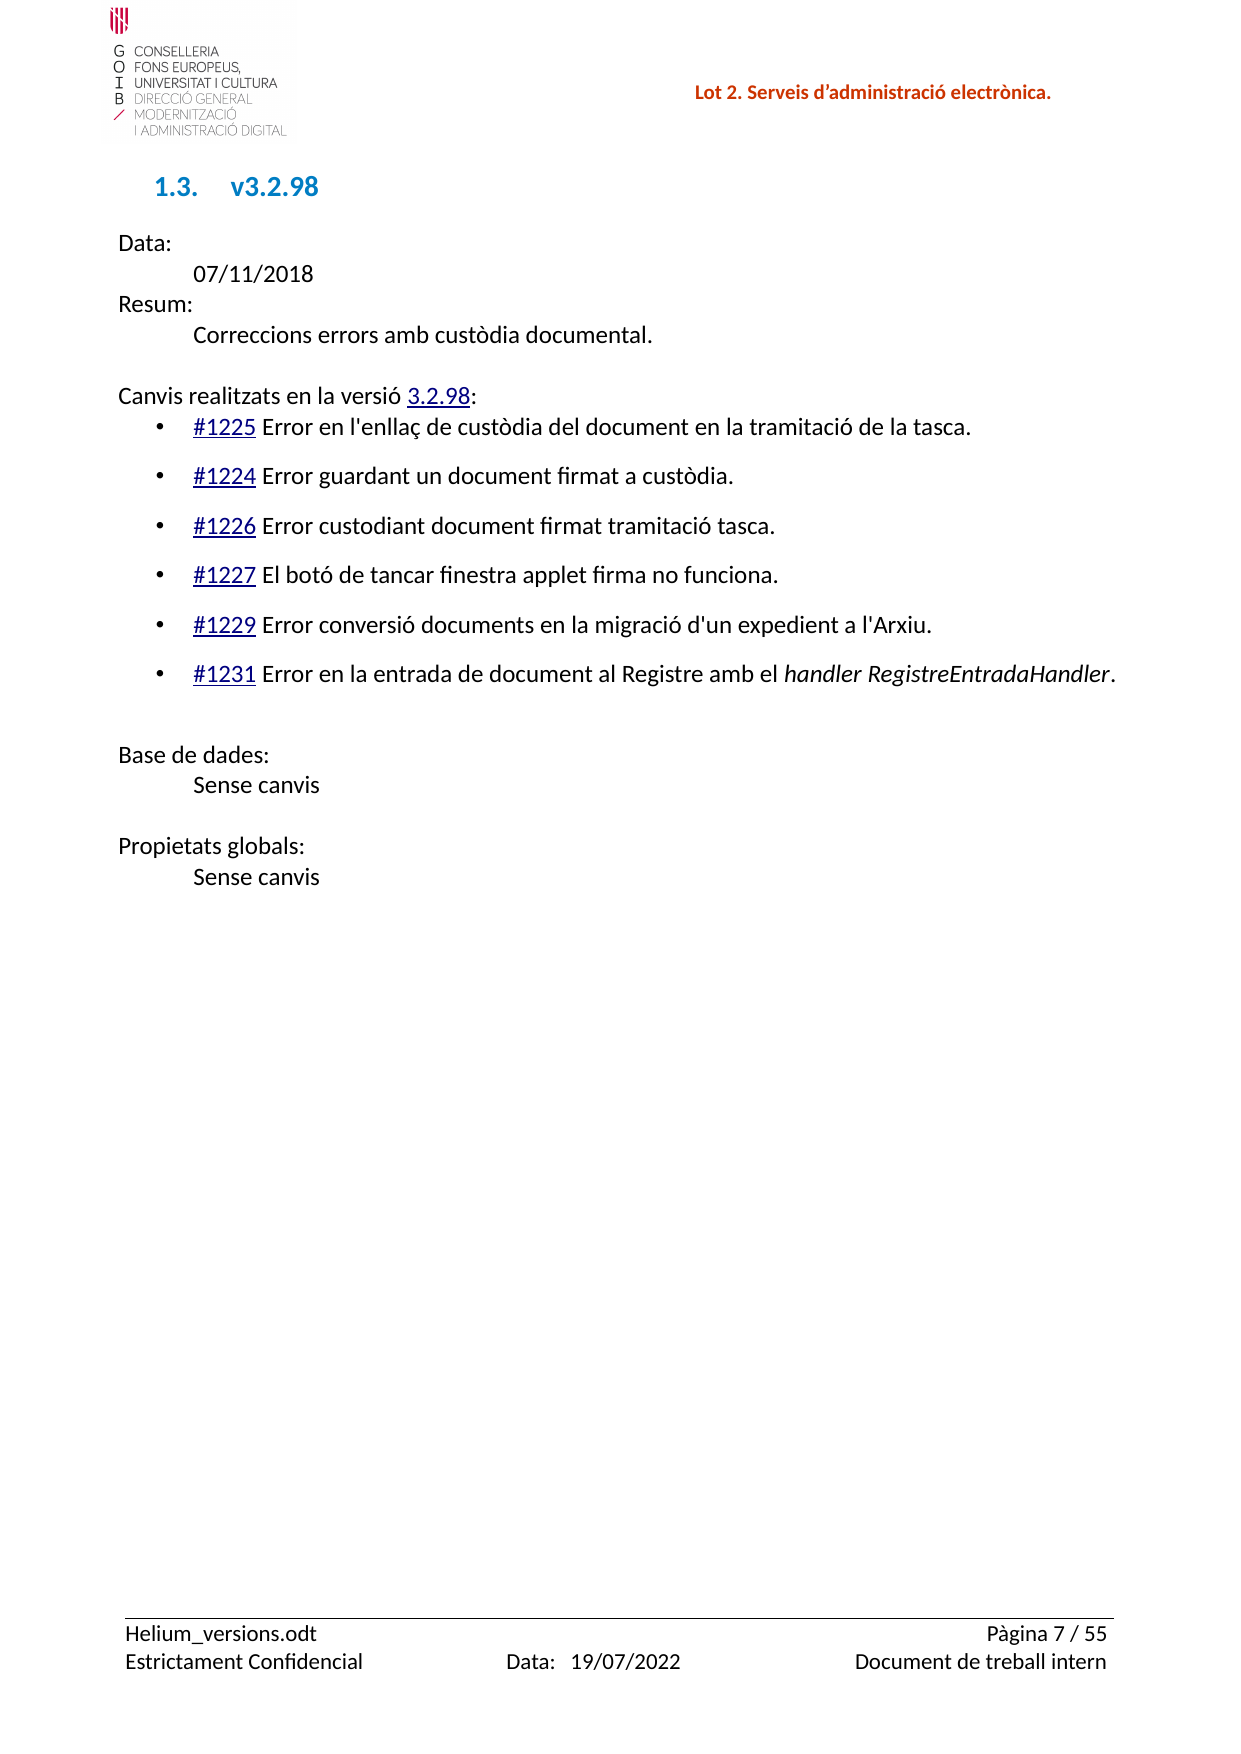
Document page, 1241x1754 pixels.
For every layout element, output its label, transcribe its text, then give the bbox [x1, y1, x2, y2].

text Canvis realitzats en la versió 3.2.98: [118, 380, 1122, 411]
list #1229 Error conversió documents en la migració d'un expedient a l'Arxiu. [156, 609, 1122, 639]
text Resum: [118, 289, 1122, 319]
list #1225 Error en l'enllaç de custòdia del document en la tramitació de la tasca. [156, 411, 1122, 441]
text 07/11/2018 [118, 258, 1122, 289]
list #1231 Error en la entrada de document al Registre amb el handler RegistreEntradaHandler. [156, 659, 1122, 689]
text Data: [118, 228, 1122, 258]
text Propietats globals: [118, 830, 1122, 861]
text Sense canvis [118, 861, 1122, 891]
subtitle v3.2.98 [153, 168, 1122, 204]
picture [100, 0, 297, 144]
text Sense canvis [118, 769, 1122, 800]
list #1224 Error guardant un document firmat a custòdia. [156, 460, 1122, 491]
list #1226 Error custodiant document firmat tramitació tasca. [156, 510, 1122, 540]
text Base de dades: [118, 739, 1122, 769]
list #1227 El botó de tancar finestra applet firma no funciona. [156, 559, 1122, 590]
text Correccions errors amb custòdia documental. [118, 319, 1122, 350]
